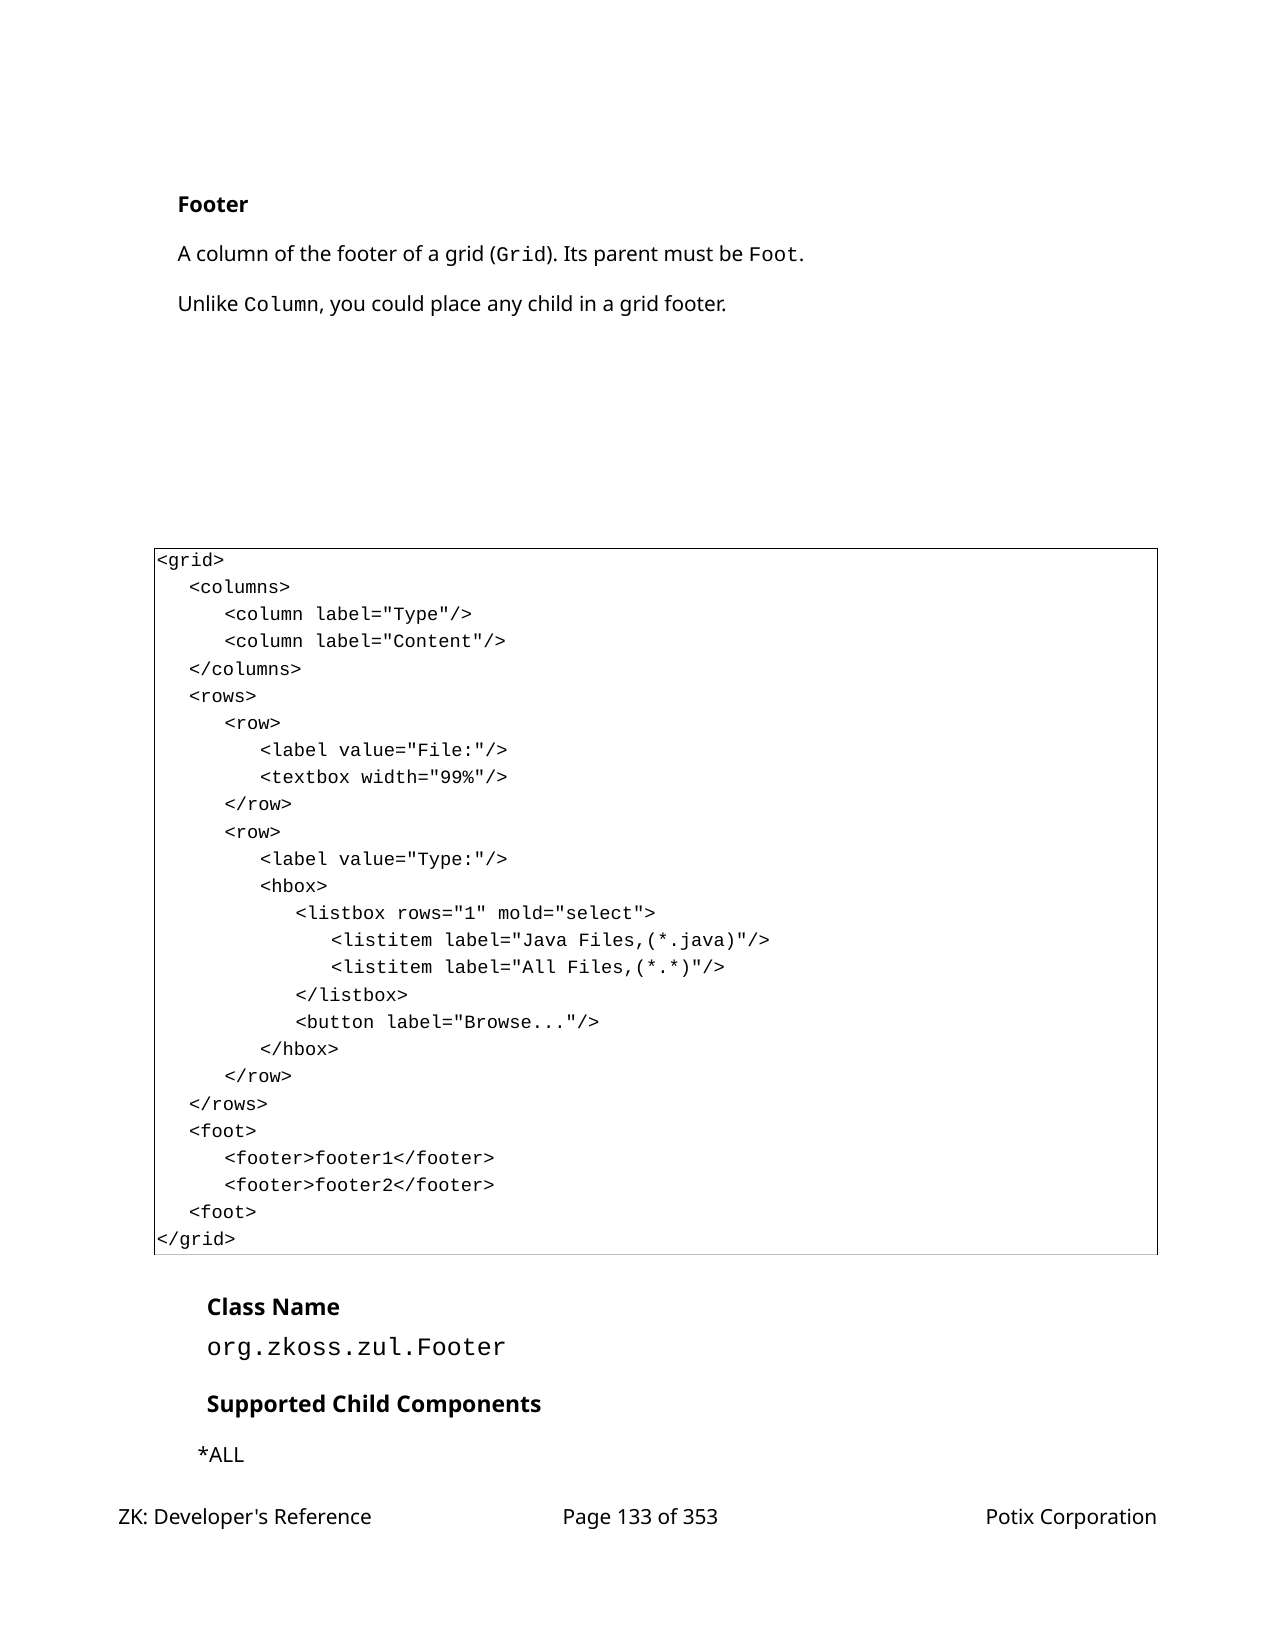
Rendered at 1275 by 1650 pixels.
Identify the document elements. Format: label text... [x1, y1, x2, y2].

text org.zkoss.zul.Footer [207, 1335, 1157, 1363]
text </columns> [155, 656, 1157, 681]
text <listitem label="All Files,(*.*)"/> [155, 955, 1157, 980]
text <listitem label="Java Files,(*.java)"/> [155, 928, 1157, 952]
text </listbox> [155, 983, 1157, 1007]
text <hbox> [155, 874, 1157, 898]
text <foot> [155, 1200, 1157, 1224]
text </row> [155, 792, 1157, 817]
text <footer>footer2</footer> [155, 1173, 1157, 1197]
text <row> [155, 711, 1157, 735]
text <label value="File:"/> [155, 738, 1157, 762]
text <column label="Type"/> [155, 602, 1157, 626]
text <foot> [155, 1118, 1157, 1143]
text <textbox width="99%"/> [155, 765, 1157, 789]
text </hbox> [155, 1037, 1157, 1061]
subtitle Supported Child Components [207, 1388, 1157, 1419]
text A column of the footer of a grid (Grid). Its parent must be Foot. [177, 239, 1157, 268]
text <listbox rows="1" mold="select"> [155, 901, 1157, 925]
text Unlike Column, you could place any child in a grid footer. [177, 289, 1157, 317]
text <column label="Content"/> [155, 629, 1157, 653]
text <footer>footer1</footer> [155, 1146, 1157, 1170]
text <grid> [155, 549, 1157, 572]
text </rows> [155, 1091, 1157, 1116]
text <label value="Type:"/> [155, 847, 1157, 871]
text <row> [155, 819, 1157, 844]
text <button label="Browse..."/> [155, 1010, 1157, 1034]
text <rows> [155, 683, 1157, 708]
text </grid> [155, 1227, 1157, 1254]
text </row> [155, 1064, 1157, 1088]
subtitle Class Name [207, 1291, 1157, 1322]
text *ALL [118, 1440, 1157, 1468]
subtitle Footer [177, 189, 1157, 219]
text <columns> [155, 575, 1157, 599]
